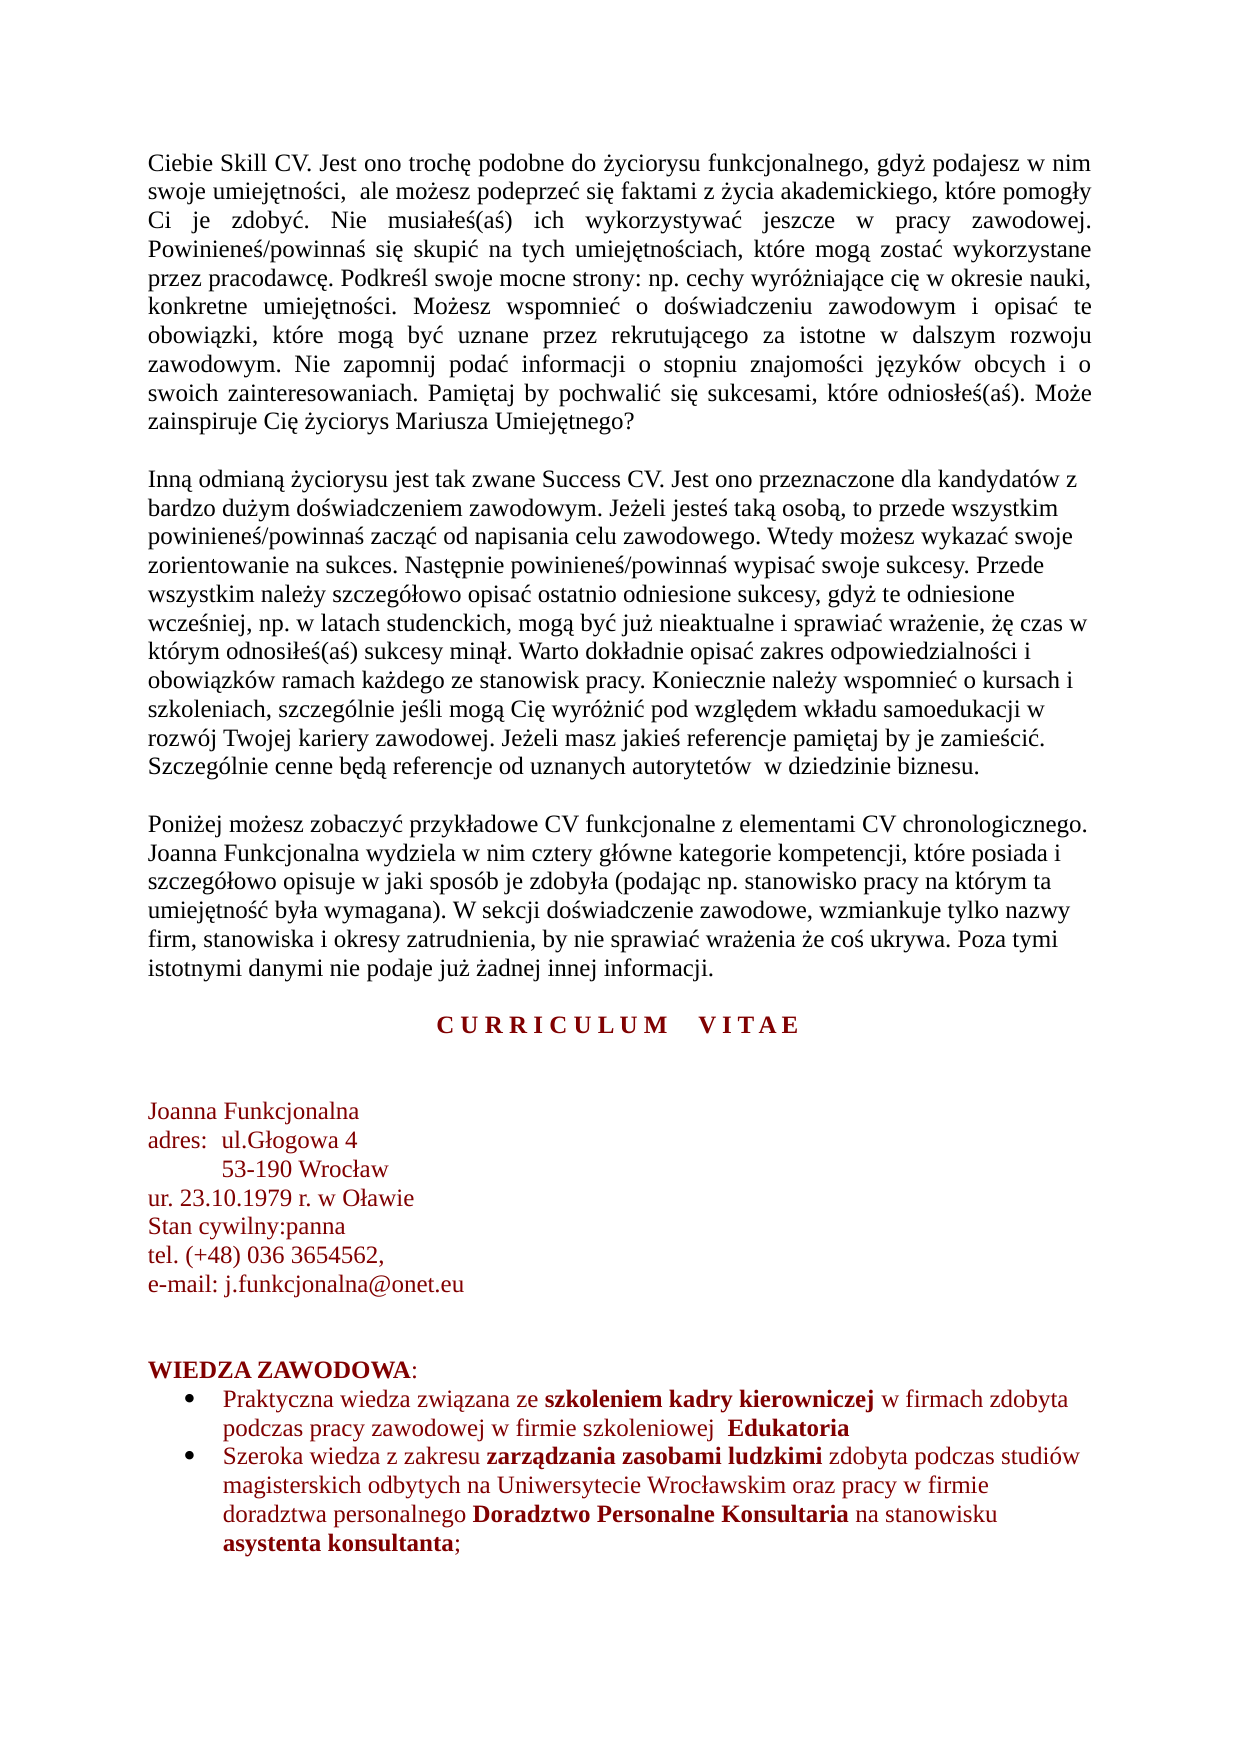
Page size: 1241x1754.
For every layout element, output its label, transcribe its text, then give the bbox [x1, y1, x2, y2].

list Szeroka wiedza z zakresu zarządzania zasobami ludzkimi zdobyta podczas studiów magisterskich odbytych na Uniwersytecie Wrocławskim oraz pracy w firmie doradztwa personalnego Doradztwo Personalne Konsultaria na stanowisku asystenta konsultanta; [185, 1441, 1093, 1556]
text WIEDZA ZAWODOWA: [148, 1326, 1093, 1384]
text 53-190 Wrocław ur. 23.10.1979 r. w Oławie [148, 1154, 1093, 1211]
list Praktyczna wiedza związana ze szkoleniem kadry kierowniczej w firmach zdobyta podczas pracy zawodowej w firmie szkoleniowej Edukatoria [185, 1384, 1093, 1441]
text C U R R I C U L U M V I T A E [148, 1010, 1093, 1096]
text Stan cywilny:panna tel. (+48) 036 3654562, [148, 1211, 1093, 1269]
text Poniżej możesz zobaczyć przykładowe CV funkcjonalne z elementami CV chronologicznego. Joanna Funkcjonalna wydziela w nim cztery główne kategorie kompetencji, które posiada i szczegółowo opisuje w jaki sposób je zdobyła (podając np. stanowisko pracy na którym ta umiejętność była wymagana). W sekcji doświadczenie zawodowe, wzmiankuje tylko nazwy firm, stanowiska i okresy zatrudnienia, by nie sprawiać wrażenia że coś ukrywa. Poza tymi istotnymi danymi nie podaje już żadnej innej informacji. [148, 809, 1093, 981]
text e-mail: j.funkcjonalna@onet.eu [148, 1269, 1093, 1298]
text Inną odmianą życiorysu jest tak zwane Success CV. Jest ono przeznaczone dla kandydatów z bardzo dużym doświadczeniem zawodowym. Jeżeli jesteś taką osobą, to przede wszystkim powinieneś/powinnaś zacząć od napisania celu zawodowego. Wtedy możesz wykazać swoje zorientowanie na sukces. Następnie powinieneś/powinnaś wypisać swoje sukcesy. Przede wszystkim należy szczegółowo opisać ostatnio odniesione sukcesy, gdyż te odniesione wcześniej, np. w latach studenckich, mogą być już nieaktualne i sprawiać wrażenie, żę czas w którym odnosiłeś(aś) sukcesy minął. Warto dokładnie opisać zakres odpowiedzialności i obowiązków ramach każdego ze stanowisk pracy. Koniecznie należy wspomnieć o kursach i szkoleniach, szczególnie jeśli mogą Cię wyróżnić pod względem wkładu samoedukacji w rozwój Twojej kariery zawodowej. Jeżeli masz jakieś referencje pamiętaj by je zamieścić. Szczególnie cenne będą referencje od uznanych autorytetów w dziedzinie biznesu. [148, 464, 1093, 780]
text Joanna Funkcjonalna adres: ul.Głogowa 4 [148, 1096, 1093, 1154]
text Ciebie Skill CV. Jest ono trochę podobne do życiorysu funkcjonalnego, gdyż podajesz w nim swoje umiejętności, ale możesz podeprzeć się faktami z życia akademickiego, które pomogły Ci je zdobyć. Nie musiałeś(aś) ich wykorzystywać jeszcze w pracy zawodowej. Powinieneś/powinnaś się skupić na tych umiejętnościach, które mogą zostać wykorzystane przez pracodawcę. Podkreśl swoje mocne strony: np. cechy wyróżniające cię w okresie nauki, konkretne umiejętności. Możesz wspomnieć o doświadczeniu zawodowym i opisać te obowiązki, które mogą być uznane przez rekrutującego za istotne w dalszym rozwoju zawodowym. Nie zapomnij podać informacji o stopniu znajomości języków obcych i o swoich zainteresowaniach. Pamiętaj by pochwalić się sukcesami, które odniosłeś(aś). Może zainspiruje Cię życiorys Mariusza Umiejętnego? [148, 148, 1093, 435]
